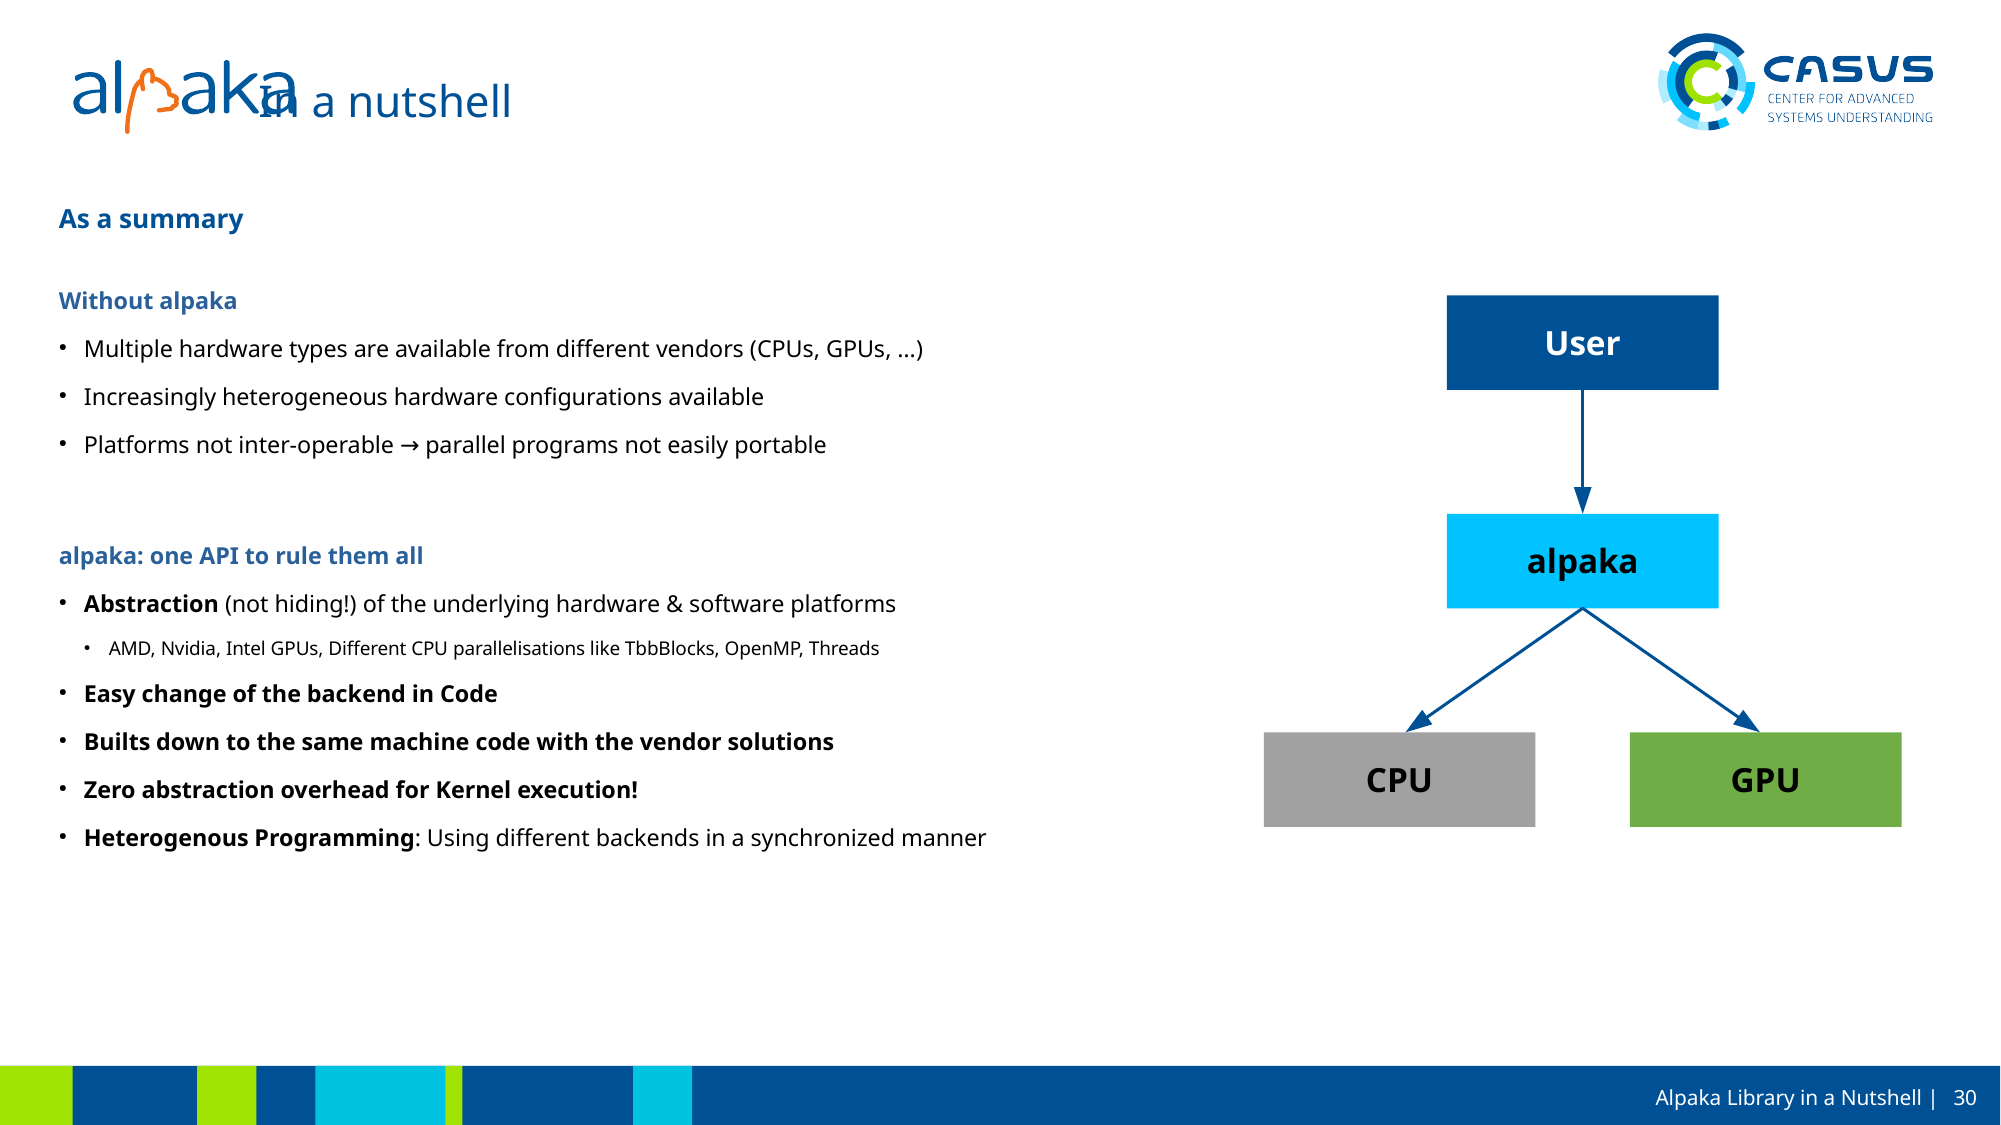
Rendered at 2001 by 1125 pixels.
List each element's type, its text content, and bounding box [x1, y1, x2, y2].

list As a summary Without alpaka Multiple hardware types are available from different vendors (CPUs, GPUs, …) Increasingly heterogeneous hardware configurations available Platforms not inter-operable → parallel programs not easily portable alpaka: one API to rule them all Abstraction (not hiding!) of the underlying hardware & software platforms AMD, Nvidia, Intel GPUs, Different CPU parallelisations like TbbBlocks, OpenMP, Threads Easy change of the backend in Code Builts down to the same machine code with the vendor solutions Zero abstraction overhead for Kernel execution! Heterogenous Programming: Using different backends in a synchronized manner [59, 200, 1607, 863]
text_box GPU [1629, 732, 1902, 827]
text_box alpaka [1446, 513, 1719, 609]
picture [1658, 33, 1933, 131]
picture [72, 59, 296, 135]
text_box CPU [1263, 732, 1536, 827]
title In a nutshell [296, 64, 709, 133]
text_box User [1446, 295, 1719, 390]
